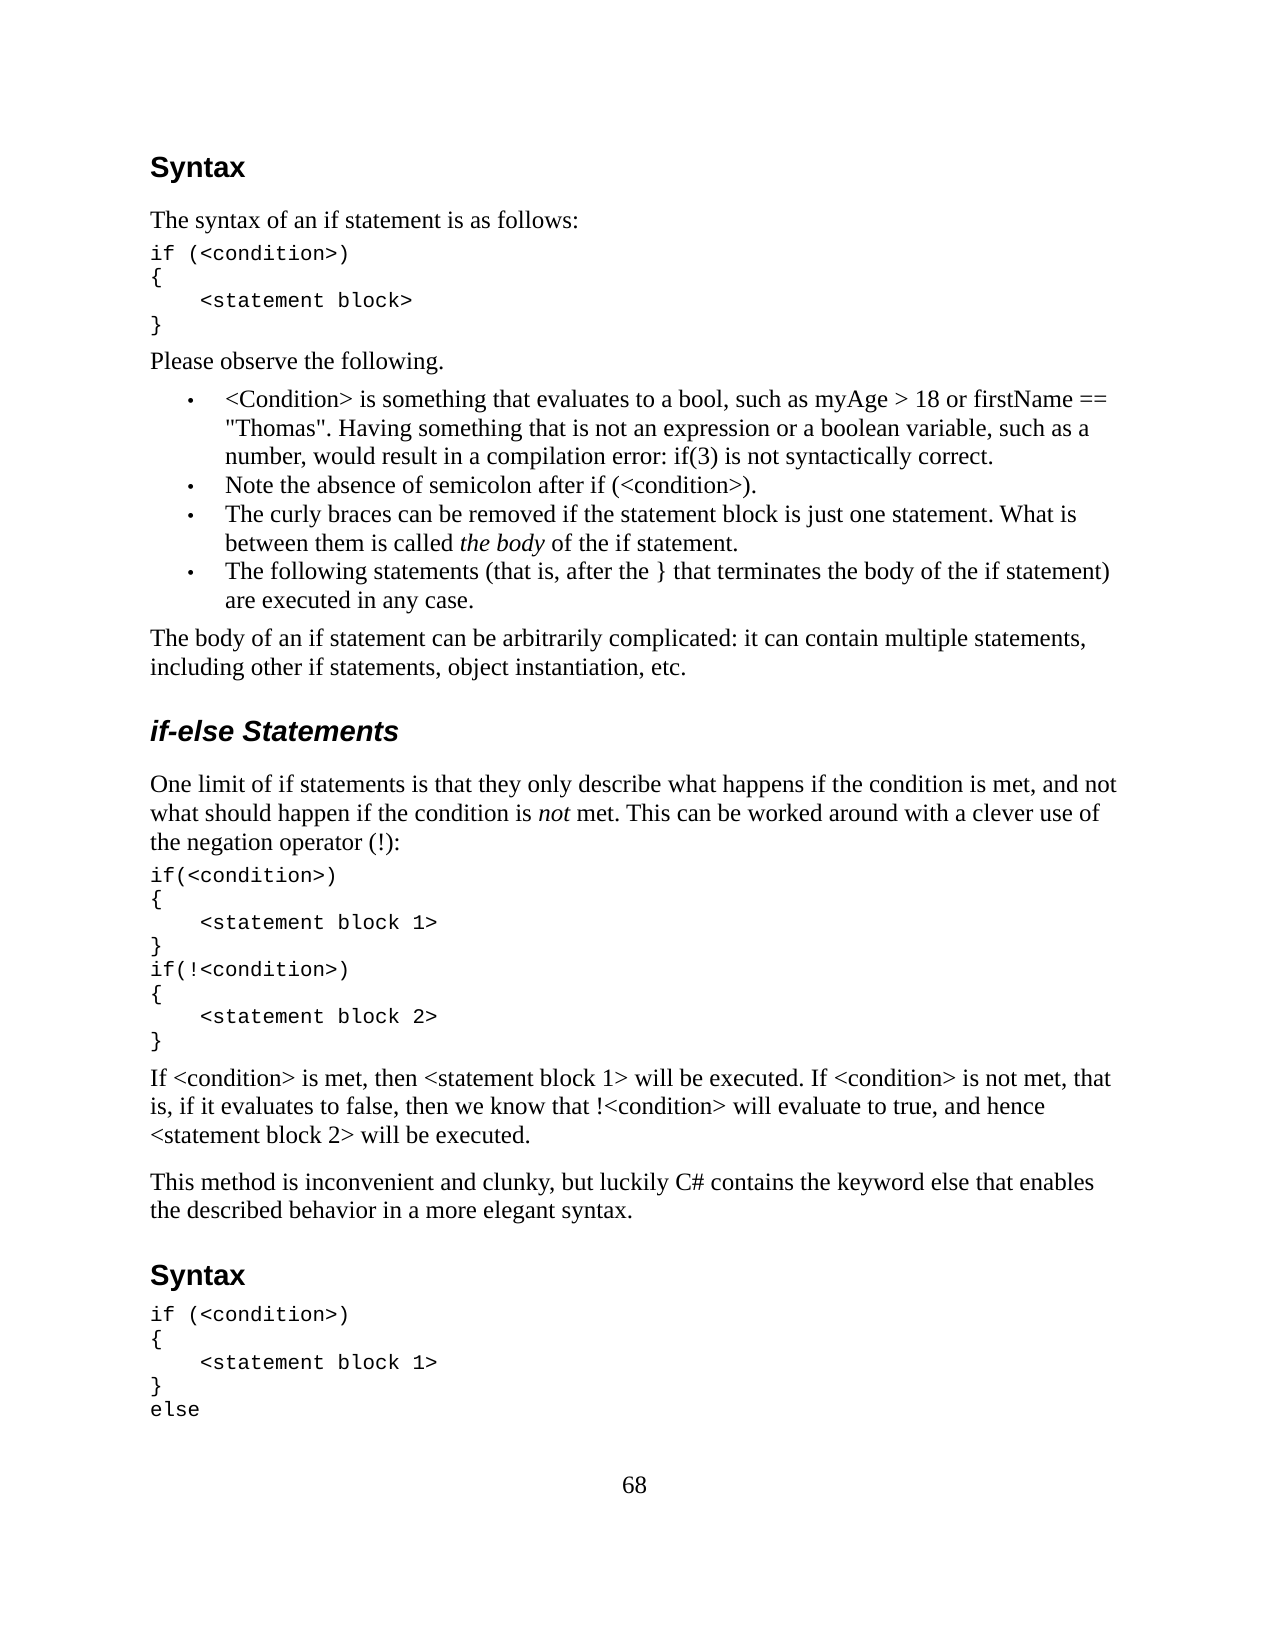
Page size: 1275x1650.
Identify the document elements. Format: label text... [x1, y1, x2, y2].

subtitle if-else Statements [150, 714, 1125, 748]
subtitle Syntax [150, 150, 1125, 183]
list The curly braces can be removed if the statement block is just one statement. What is between them is called the body of the if statement. [187, 499, 1125, 556]
text } [150, 1030, 1125, 1054]
text <statement block 1> [150, 1352, 1125, 1375]
list <Condition> is something that evaluates to a bool, such as myAge > 18 or firstName == "Thomas". Having something that is not an expression or a boolean variable, such as a number, would result in a compilation error: if(3) is not syntactically correct. [187, 384, 1125, 470]
text The body of an if statement can be arbitrarily complicated: it can contain multiple statements, including other if statements, object instantiation, etc. [150, 623, 1125, 680]
text if (<condition>) [150, 1304, 1125, 1328]
text } [150, 314, 1125, 337]
text { [150, 266, 1125, 290]
text else [150, 1399, 1125, 1423]
text if(!<condition>) [150, 959, 1125, 983]
text <statement block 2> [150, 1006, 1125, 1030]
subtitle Syntax [150, 1258, 1125, 1292]
text The syntax of an if statement is as follows: [150, 205, 1125, 234]
text If <condition> is met, then <statement block 1> will be executed. If <condition> is not met, that is, if it evaluates to false, then we know that !<condition> will evaluate to true, and hence <statement block 2> will be executed. [150, 1063, 1125, 1149]
text This method is inconvenient and clunky, but luckily C# contains the keyword else that enables the described behavior in a more elegant syntax. [150, 1167, 1125, 1224]
text } [150, 936, 1125, 959]
text if(<condition>) [150, 864, 1125, 888]
list Note the absence of semicolon after if (<condition>). [187, 470, 1125, 499]
text } [150, 1375, 1125, 1399]
text { [150, 888, 1125, 912]
text { [150, 1328, 1125, 1352]
text if (<condition>) [150, 243, 1125, 266]
text One limit of if statements is that they only describe what happens if the condition is met, and not what should happen if the condition is not met. This can be worked around with a clever use of the negation operator (!): [150, 769, 1125, 856]
text Please observe the following. [150, 346, 1125, 375]
list The following statements (that is, after the } that terminates the body of the if statement) are executed in any case. [187, 556, 1125, 614]
text <statement block> [150, 290, 1125, 314]
text { [150, 983, 1125, 1006]
text <statement block 1> [150, 912, 1125, 936]
